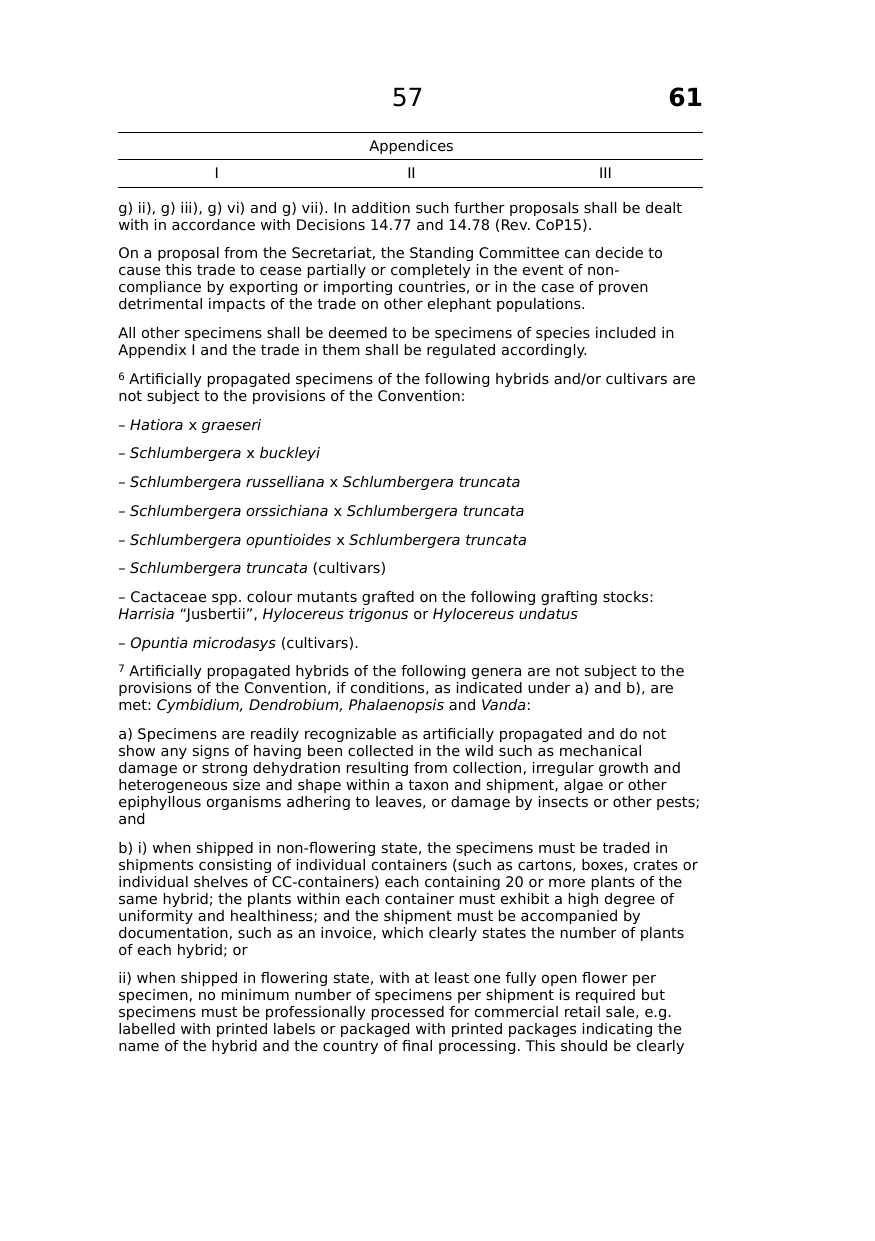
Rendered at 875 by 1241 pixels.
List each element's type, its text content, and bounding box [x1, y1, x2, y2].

table_header [508, 133, 703, 159]
table_cell II [315, 160, 508, 187]
table_cell g) ii), g) iii), g) vi) and g) vii). In addition such further proposals shall be dealt with in accordance with Decisions 14.77 and 14.78 (Rev. CoP15). On a proposal from the Secretariat, the Standing Committee can decide to cause this trade to cease partially or completely in the event of non-compliance by exporting or importing countries, or in the case of proven detrimental impacts of the trade on other elephant populations. All other specimens shall be deemed to be specimens of species included in Appendix I and the trade in them shall be regulated accordingly. 6 Artificially propagated specimens of the following hybrids and/or cultivars are not subject to the provisions of the Convention: – Hatiora x graeseri – Schlumbergera x buckleyi – Schlumbergera russelliana x Schlumbergera truncata – Schlumbergera orssichiana x Schlumbergera truncata – Schlumbergera opuntioides x Schlumbergera truncata – Schlumbergera truncata (cultivars) – Cactaceae spp. colour mutants grafted on the following grafting stocks: Harrisia “Jusbertii”, Hylocereus trigonus or Hylocereus undatus – Opuntia microdasys (cultivars). 7 Artificially propagated hybrids of the following genera are not subject to the provisions of the Convention, if conditions, as indicated under a) and b), are met: Cymbidium, Dendrobium, Phalaenopsis and Vanda: a) Specimens are readily recognizable as artificially propagated and do not show any signs of having been collected in the wild such as mechanical damage or strong dehydration resulting from collection, irregular growth and heterogeneous size and shape within a taxon and shipment, algae or other epiphyllous organisms adhering to leaves, or damage by insects or other pests; and b) i) when shipped in non-flowering state, the specimens must be traded in shipments consisting of individual containers (such as cartons, boxes, crates or individual shelves of CC-containers) each containing 20 or more plants of the same hybrid; the plants within each container must exhibit a high degree of uniformity and healthiness; and the shipment must be accompanied by documentation, such as an invoice, which clearly states the number of plants of each hybrid; or ii) when shipped in flowering state, with at least one fully open flower per specimen, no minimum number of specimens per shipment is required but specimens must be professionally processed for commercial retail sale, e.g. labelled with printed labels or packaged with printed packages indicating the name of the hybrid and the country of final processing. This should be clearly [118, 188, 703, 1055]
table_header Appendices [315, 133, 508, 159]
table_cell I [118, 160, 315, 187]
table_header [118, 133, 315, 159]
table_cell III [508, 160, 703, 187]
